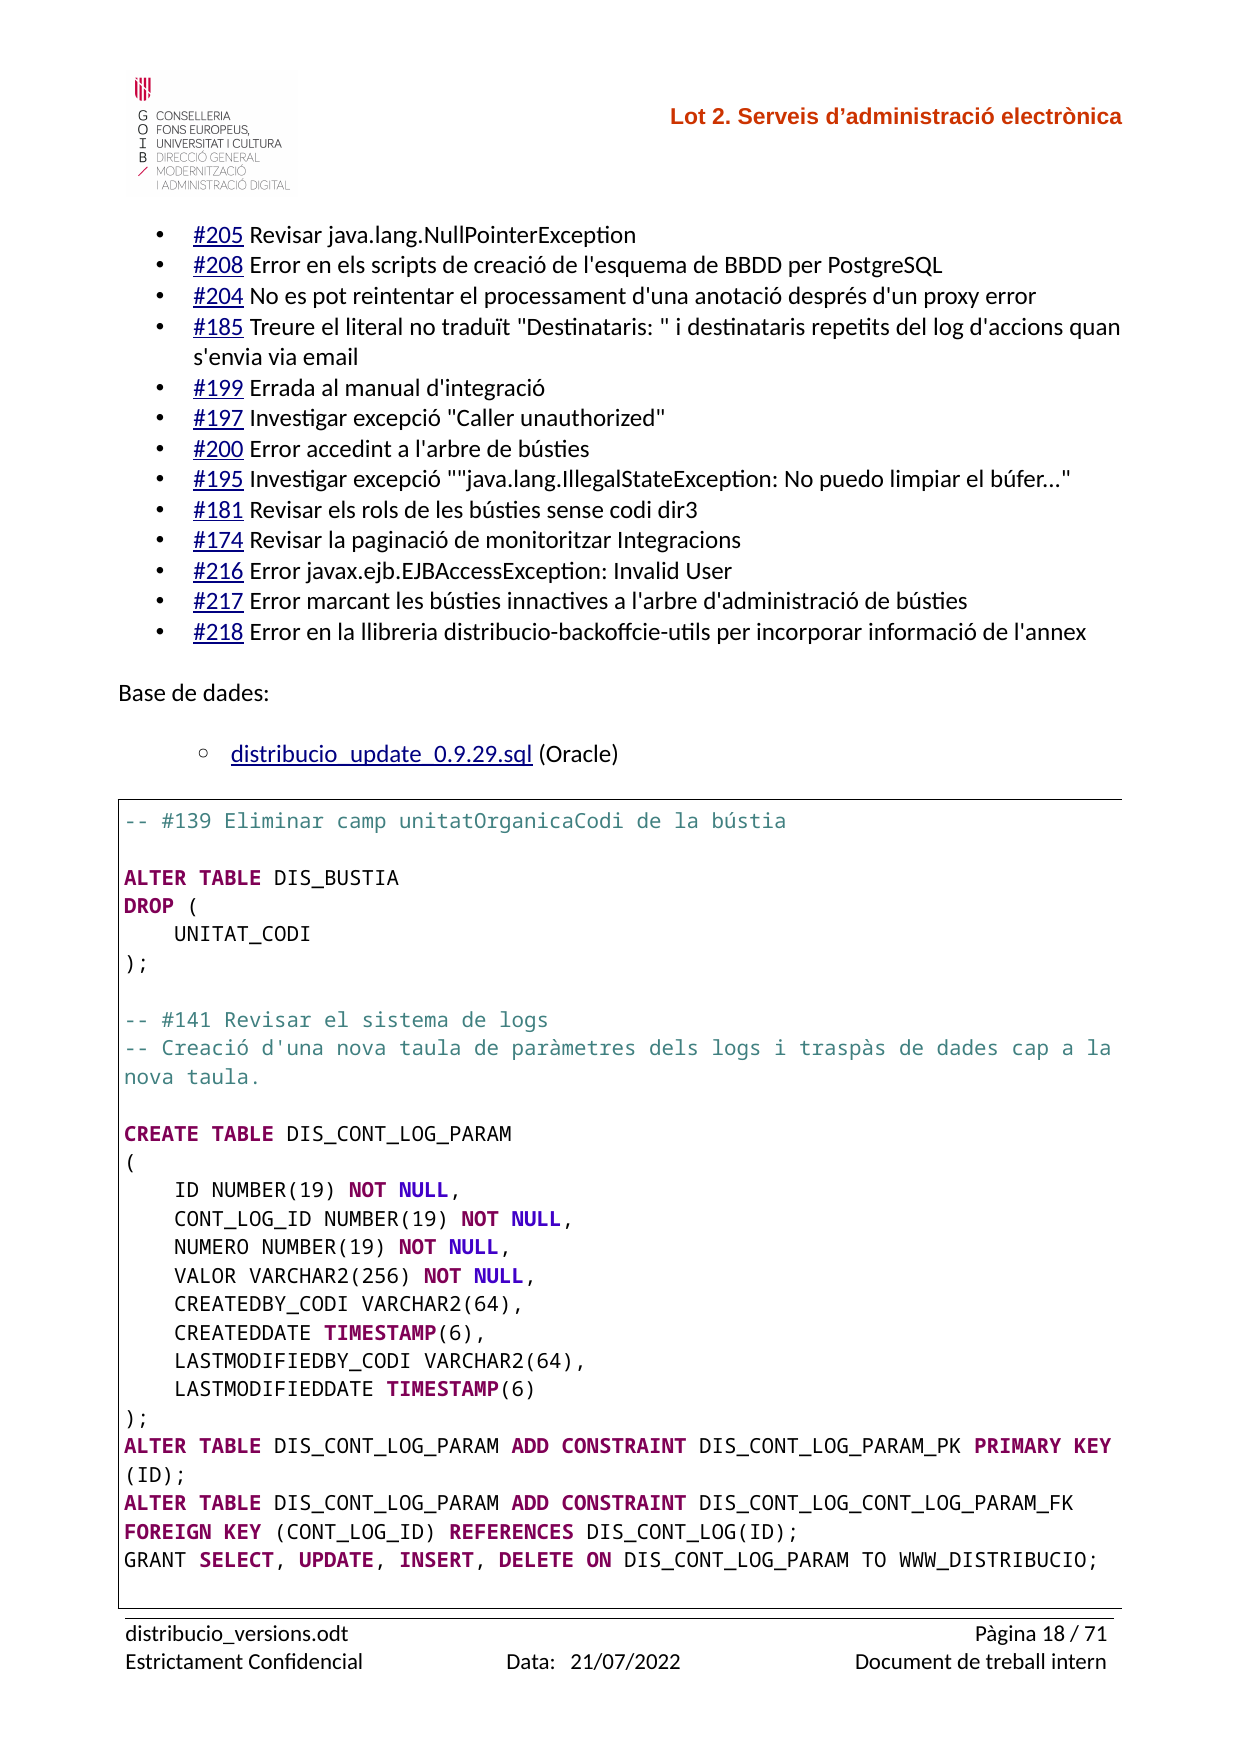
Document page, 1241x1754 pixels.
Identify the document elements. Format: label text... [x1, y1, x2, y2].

list #218 Error en la llibreria distribucio-backoffcie-utils per incorporar informació de l'annex [156, 616, 1122, 646]
list #195 Investigar excepció ""java.lang.IllegalStateException: No puedo limpiar el búfer..." [156, 463, 1122, 494]
list #204 No es pot reintentar el processament d'una anotació després d'un proxy error [156, 280, 1122, 311]
list #208 Error en els scripts de creació de l'esquema de BBDD per PostgreSQL [156, 250, 1122, 280]
text Base de dades: [118, 677, 1122, 707]
table_header -- #139 Eliminar camp unitatOrganicaCodi de la bústia ALTER TABLE DIS_BUSTIA DROP ( UNITAT_CODI ); -- #141 Revisar el sistema de logs -- Creació d'una nova taula de paràmetres dels logs i traspàs de dades cap a la nova taula. CREATE TABLE DIS_CONT_LOG_PARAM ( ID NUMBER(19) NOT NULL, CONT_LOG_ID NUMBER(19) NOT NULL, NUMERO NUMBER(19) NOT NULL, VALOR VARCHAR2(256) NOT NULL, CREATEDBY_CODI VARCHAR2(64), CREATEDDATE TIMESTAMP(6), LASTMODIFIEDBY_CODI VARCHAR2(64), LASTMODIFIEDDATE TIMESTAMP(6) ); ALTER TABLE DIS_CONT_LOG_PARAM ADD CONSTRAINT DIS_CONT_LOG_PARAM_PK PRIMARY KEY (ID); ALTER TABLE DIS_CONT_LOG_PARAM ADD CONSTRAINT DIS_CONT_LOG_CONT_LOG_PARAM_FK FOREIGN KEY (CONT_LOG_ID) REFERENCES DIS_CONT_LOG(ID); GRANT SELECT, UPDATE, INSERT, DELETE ON DIS_CONT_LOG_PARAM TO WWW_DISTRIBUCIO; [119, 800, 1122, 1608]
list #216 Error javax.ejb.EJBAccessException: Invalid User [156, 555, 1122, 585]
list #174 Revisar la paginació de monitoritzar Integracions [156, 524, 1122, 555]
list #181 Revisar els rols de les bústies sense codi dir3 [156, 494, 1122, 524]
picture [126, 70, 299, 197]
list #185 Treure el literal no traduït "Destinataris: " i destinataris repetits del log d'accions quan s'envia via email [156, 311, 1122, 372]
list #205 Revisar java.lang.NullPointerException [156, 219, 1122, 250]
list #199 Errada al manual d'integració [156, 372, 1122, 402]
list #197 Investigar excepció "Caller unauthorized" [156, 402, 1122, 433]
list #217 Error marcant les bústies innactives a l'arbre d'administració de bústies [156, 585, 1122, 616]
list distribucio_update_0.9.29.sql (Oracle) [193, 738, 1122, 768]
list #200 Error accedint a l'arbre de bústies [156, 433, 1122, 463]
